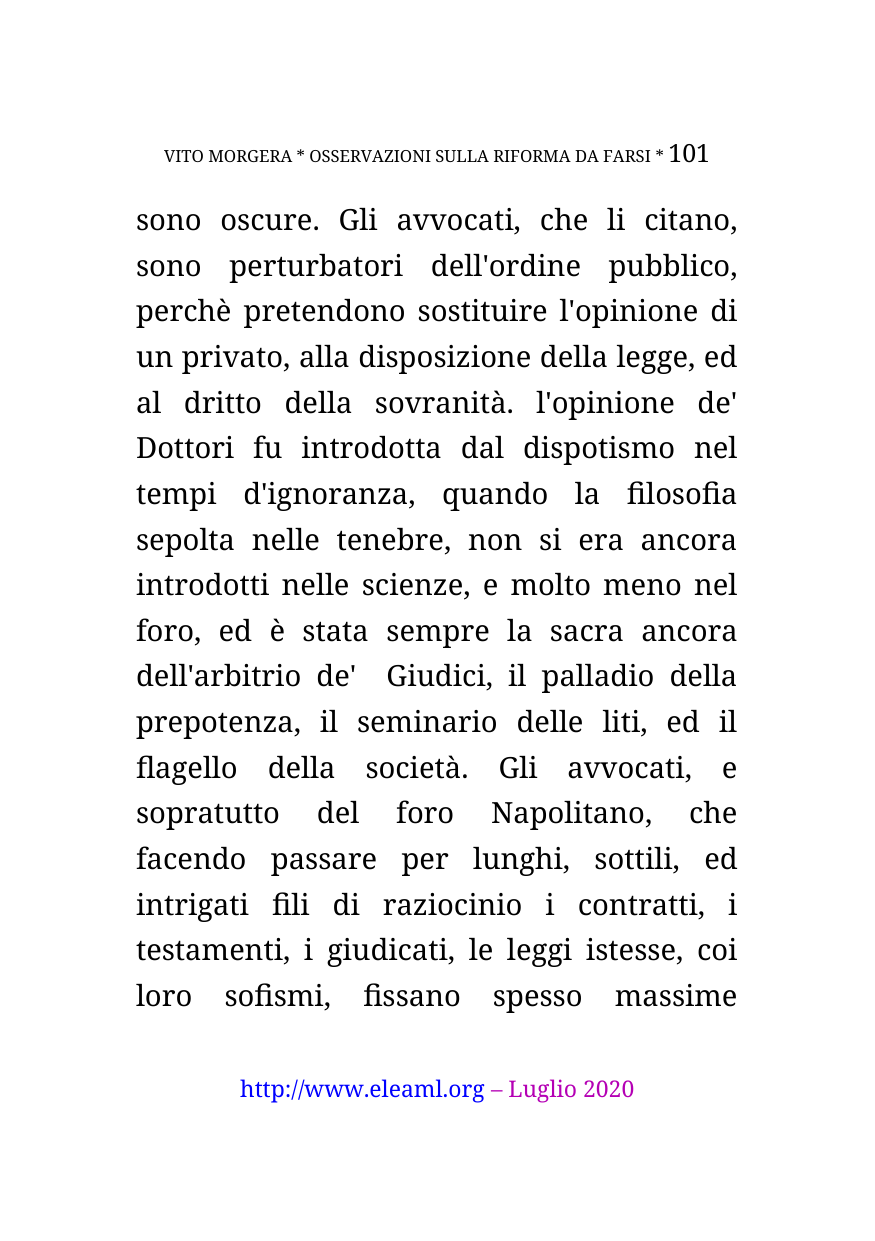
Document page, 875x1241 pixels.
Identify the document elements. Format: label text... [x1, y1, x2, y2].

text sono oscure. Gli avvocati, che li citano, sono perturbatori dell'ordine pubblico, perchè pretendono sostituire l'opinione di un privato, alla disposizione della legge, ed al dritto della sovranità. l'opinione de' Dottori fu introdotta dal dispotismo nel tempi d'ignoranza, quando la filosofia sepolta nelle tenebre, non si era ancora introdotti nelle scienze, e molto meno nel foro, ed è stata sempre la sacra ancora dell'arbitrio de' Giudici, il palladio della prepotenza, il seminario delle liti, ed il flagello della società. Gli avvocati, e sopratutto del foro Napolitano, che facendo passare per lunghi, sottili, ed intrigati fili di raziocinio i contratti, i testamenti, i giudicati, le leggi istesse, coi loro sofismi, fissano spesso massime [136, 199, 738, 1015]
